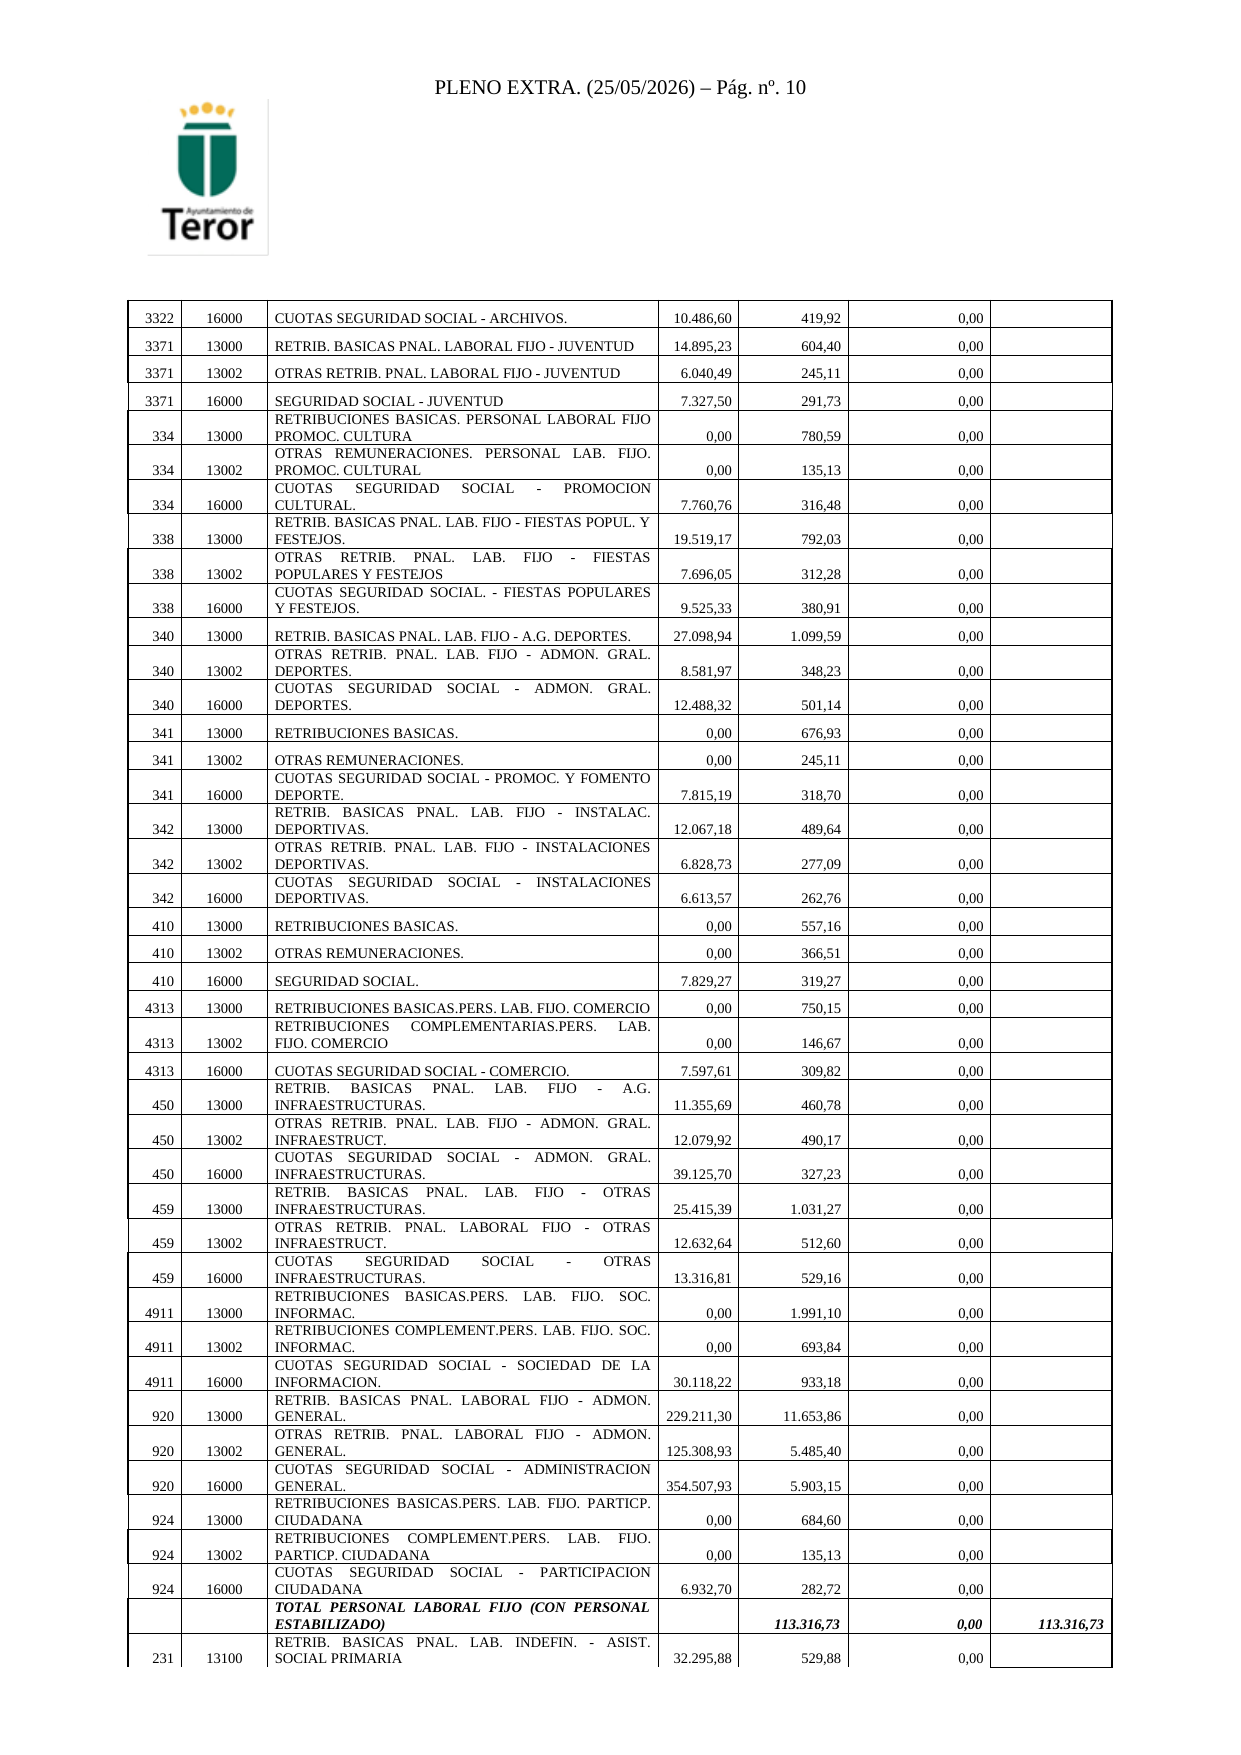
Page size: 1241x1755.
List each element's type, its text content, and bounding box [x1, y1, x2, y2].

table_cell 0,00 [849, 936, 990, 962]
table_cell 12.079,92 [659, 1115, 738, 1148]
table_cell 5.903,15 [739, 1461, 848, 1494]
table_cell 0,00 [849, 1634, 990, 1667]
table_cell 920 [129, 1426, 181, 1459]
table_cell [991, 963, 1111, 989]
table_cell RETRIBUCIONES BASICAS.PERS. LAB. FIJO. SOC. INFORMAC. [268, 1288, 658, 1321]
table_cell [991, 328, 1111, 354]
table_cell 0,00 [659, 936, 738, 962]
table_cell [991, 1219, 1112, 1252]
table_cell 354.507,93 [659, 1461, 738, 1494]
table_cell 0,00 [849, 742, 990, 769]
table_cell SEGURIDAD SOCIAL. [268, 963, 658, 989]
table_cell 0,00 [849, 804, 990, 838]
table_cell CUOTAS SEGURIDAD SOCIAL - PROMOCION CULTURAL. [268, 480, 658, 513]
table_cell 450 [129, 1149, 181, 1183]
table_cell 338 [129, 514, 181, 548]
table_cell 340 [129, 680, 181, 714]
table_cell 11.653,86 [739, 1391, 848, 1425]
table_cell 410 [129, 936, 181, 962]
table_cell OTRAS RETRIB. PNAL. LAB. FIJO - FIESTAS POPULARES Y FESTEJOS [268, 549, 658, 582]
table_cell 327,23 [739, 1149, 848, 1183]
table_cell 0,00 [849, 1053, 990, 1079]
table_cell 13000 [182, 1495, 267, 1529]
table_cell 338 [129, 584, 181, 617]
table_cell 334 [129, 411, 181, 444]
table_cell [991, 383, 1112, 409]
table_cell 933,18 [739, 1357, 848, 1390]
table_cell 0,00 [849, 908, 990, 934]
table_cell [991, 1018, 1111, 1052]
table_cell [991, 1288, 1111, 1321]
table_cell 16000 [182, 1564, 267, 1598]
table_cell 25.415,39 [659, 1184, 738, 1217]
table_cell 12.632,64 [659, 1219, 738, 1252]
table_cell SEGURIDAD SOCIAL - JUVENTUD [268, 383, 658, 409]
table_cell RETRIBUCIONES BASICAS. [268, 715, 658, 741]
table_cell [991, 1391, 1111, 1425]
table_cell [991, 1461, 1111, 1494]
table_cell 13000 [182, 618, 267, 644]
table_cell 341 [129, 715, 181, 741]
table_cell 3371 [129, 383, 181, 409]
table_cell 0,00 [849, 1461, 990, 1494]
table_cell 7.829,27 [659, 963, 738, 989]
table_cell 342 [129, 874, 181, 907]
table_cell 13000 [182, 411, 267, 444]
table_cell 604,40 [739, 328, 848, 354]
table_cell 676,93 [739, 715, 848, 741]
table_cell 380,91 [739, 584, 848, 617]
table_cell 16000 [182, 963, 267, 989]
table_cell [991, 1530, 1111, 1563]
table_cell CUOTAS SEGURIDAD SOCIAL - ARCHIVOS. [268, 301, 658, 327]
table_cell 13000 [182, 328, 267, 354]
table_cell 16000 [182, 1461, 267, 1494]
table_cell 1.031,27 [739, 1184, 848, 1217]
table_cell [991, 1564, 1112, 1598]
table_cell [991, 1149, 1111, 1183]
table_cell 920 [129, 1391, 181, 1425]
table_cell RETRIBUCIONES BASICAS.PERS. LAB. FIJO. COMERCIO [268, 991, 658, 1017]
table_cell 13000 [182, 1288, 267, 1321]
table_cell [991, 1053, 1111, 1079]
table_cell 0,00 [849, 1564, 990, 1598]
table_cell 340 [129, 646, 181, 679]
table_cell [991, 991, 1111, 1017]
table_cell 341 [129, 742, 181, 769]
table_cell 3371 [129, 328, 181, 354]
table_cell 309,82 [739, 1053, 848, 1079]
table_cell 16000 [182, 1253, 267, 1287]
table_cell 693,84 [739, 1322, 848, 1356]
table_cell 245,11 [739, 356, 848, 382]
table_cell 11.355,69 [659, 1080, 738, 1114]
table_cell 0,00 [659, 1322, 738, 1356]
table_cell [991, 1253, 1111, 1287]
table_cell 490,17 [739, 1115, 848, 1148]
table_cell 0,00 [849, 480, 990, 513]
table_cell 410 [129, 963, 181, 989]
table_cell 342 [129, 804, 181, 838]
table_cell CUOTAS SEGURIDAD SOCIAL - PROMOC. Y FOMENTO DEPORTE. [268, 770, 658, 803]
table_cell 13002 [182, 1530, 267, 1563]
table_cell 135,13 [739, 445, 848, 479]
table_cell 16000 [182, 584, 267, 617]
table_cell 0,00 [849, 1115, 990, 1148]
table_cell 1.991,10 [739, 1288, 848, 1321]
table_cell 557,16 [739, 908, 848, 934]
table_cell 13000 [182, 991, 267, 1017]
table_cell OTRAS REMUNERACIONES. [268, 742, 658, 769]
table_cell 0,00 [849, 1530, 990, 1563]
table_cell 13.316,81 [659, 1253, 738, 1287]
table_cell 0,00 [849, 770, 990, 803]
table_cell 460,78 [739, 1080, 848, 1114]
table_cell 0,00 [849, 1426, 990, 1459]
table_cell [991, 411, 1111, 444]
table_cell 0,00 [849, 991, 990, 1017]
table_cell 0,00 [659, 991, 738, 1017]
table_cell [991, 1080, 1111, 1114]
table_cell 13002 [182, 1018, 267, 1052]
table_cell 4313 [129, 991, 181, 1017]
table_cell 8.581,97 [659, 646, 738, 679]
table_cell RETRIBUCIONES BASICAS.PERS. LAB. FIJO. PARTICP. CIUDADANA [268, 1495, 658, 1529]
table_cell 13000 [182, 1080, 267, 1114]
table_cell 0,00 [849, 356, 990, 382]
table_cell 529,88 [739, 1634, 848, 1667]
table_cell 146,67 [739, 1018, 848, 1052]
table_cell [991, 839, 1111, 872]
table_cell 13002 [182, 445, 267, 479]
table_cell 0,00 [849, 1322, 990, 1356]
table_cell CUOTAS SEGURIDAD SOCIAL - ADMON. GRAL. INFRAESTRUCTURAS. [268, 1149, 658, 1183]
table_cell CUOTAS SEGURIDAD SOCIAL - INSTALACIONES DEPORTIVAS. [268, 874, 658, 907]
table_cell 113.316,73 [991, 1599, 1111, 1632]
table_cell 13002 [182, 646, 267, 679]
table_cell [991, 908, 1111, 934]
table_cell 0,00 [849, 1288, 990, 1321]
table_cell 16000 [182, 1053, 267, 1079]
table_cell 0,00 [849, 514, 990, 548]
table_cell 13000 [182, 514, 267, 548]
table_cell CUOTAS SEGURIDAD SOCIAL - OTRAS INFRAESTRUCTURAS. [268, 1253, 658, 1287]
table_cell 113.316,73 [739, 1599, 848, 1632]
table_cell 410 [129, 908, 181, 934]
table_cell 14.895,23 [659, 328, 738, 354]
table_cell [991, 715, 1111, 741]
table_cell 529,16 [739, 1253, 848, 1287]
table_cell 319,27 [739, 963, 848, 989]
table_cell 9.525,33 [659, 584, 738, 617]
table_cell 0,00 [849, 328, 990, 354]
table_cell 13100 [182, 1634, 267, 1667]
table_cell 0,00 [849, 549, 990, 582]
table_cell 684,60 [739, 1495, 848, 1529]
table_cell [991, 301, 1111, 327]
table_cell CUOTAS SEGURIDAD SOCIAL - PARTICIPACION CIUDADANA [268, 1564, 658, 1598]
table_cell 32.295,88 [659, 1634, 738, 1667]
table_cell 0,00 [849, 584, 990, 617]
table_cell CUOTAS SEGURIDAD SOCIAL - COMERCIO. [268, 1053, 658, 1079]
table_cell 920 [129, 1461, 181, 1494]
table_cell OTRAS RETRIB. PNAL. LAB. FIJO - INSTALACIONES DEPORTIVAS. [268, 839, 658, 872]
table_cell 348,23 [739, 646, 848, 679]
table_cell [991, 549, 1111, 582]
table_cell 0,00 [659, 445, 738, 479]
table_cell 7.597,61 [659, 1053, 738, 1079]
table_cell 13000 [182, 908, 267, 934]
table_cell OTRAS REMUNERACIONES. PERSONAL LAB. FIJO. PROMOC. CULTURAL [268, 445, 658, 479]
table_cell 3322 [129, 301, 181, 327]
table_cell 312,28 [739, 549, 848, 582]
table_cell 13002 [182, 936, 267, 962]
table_cell [991, 356, 1111, 382]
table_cell 16000 [182, 301, 267, 327]
table_cell 13002 [182, 742, 267, 769]
table_cell CUOTAS SEGURIDAD SOCIAL - ADMON. GRAL. DEPORTES. [268, 680, 658, 714]
table_cell 16000 [182, 1149, 267, 1183]
table_cell 16000 [182, 1357, 267, 1390]
table_cell [991, 804, 1111, 838]
table_cell 282,72 [739, 1564, 848, 1598]
table_cell [991, 936, 1111, 962]
table_cell 39.125,70 [659, 1149, 738, 1183]
table_cell 4911 [129, 1322, 181, 1356]
table_cell CUOTAS SEGURIDAD SOCIAL. - FIESTAS POPULARES Y FESTEJOS. [268, 584, 658, 617]
table_cell 13002 [182, 1219, 267, 1252]
table_cell 318,70 [739, 770, 848, 803]
table_cell [991, 1357, 1111, 1390]
table_cell RETRIBUCIONES COMPLEMENT.PERS. LAB. FIJO. PARTICP. CIUDADANA [268, 1530, 658, 1563]
table_cell 0,00 [849, 1357, 990, 1390]
table_cell 450 [129, 1080, 181, 1114]
table_cell 489,64 [739, 804, 848, 838]
table_cell 0,00 [849, 839, 990, 872]
table_cell 231 [129, 1634, 181, 1667]
table_cell 13000 [182, 715, 267, 741]
table_cell [991, 445, 1111, 479]
table_cell 0,00 [659, 715, 738, 741]
table_cell 0,00 [849, 1018, 990, 1052]
table_cell 0,00 [659, 742, 738, 769]
table_cell OTRAS REMUNERACIONES. [268, 936, 658, 962]
table_cell 1.099,59 [739, 618, 848, 644]
table_cell 0,00 [849, 1184, 990, 1217]
table_cell [991, 1322, 1111, 1356]
table_cell [991, 1634, 1111, 1667]
table_cell 13002 [182, 1426, 267, 1459]
table_cell 13000 [182, 1391, 267, 1425]
table_cell 6.828,73 [659, 839, 738, 872]
table_cell 16000 [182, 874, 267, 907]
table_cell 4313 [129, 1018, 181, 1052]
table_cell CUOTAS SEGURIDAD SOCIAL - SOCIEDAD DE LA INFORMACION. [268, 1357, 658, 1390]
table_cell 501,14 [739, 680, 848, 714]
table_cell 10.486,60 [659, 301, 738, 327]
table_cell 341 [129, 770, 181, 803]
table_cell 7.815,19 [659, 770, 738, 803]
table_cell 4313 [129, 1053, 181, 1079]
table_cell 6.932,70 [659, 1564, 738, 1598]
table_cell 13002 [182, 839, 267, 872]
table_cell RETRIBUCIONES COMPLEMENTARIAS.PERS. LAB. FIJO. COMERCIO [268, 1018, 658, 1052]
table_cell 4911 [129, 1288, 181, 1321]
table_cell [991, 514, 1112, 548]
table_cell RETRIBUCIONES BASICAS. PERSONAL LABORAL FIJO PROMOC. CULTURA [268, 411, 658, 444]
table_cell 291,73 [739, 383, 848, 409]
table_cell 19.519,17 [659, 514, 738, 548]
table_cell 338 [129, 549, 181, 582]
table_cell [991, 1426, 1111, 1459]
table_cell 450 [129, 1115, 181, 1148]
table_cell TOTAL PERSONAL LABORAL FIJO (CON PERSONAL ESTABILIZADO) [268, 1599, 658, 1632]
table_cell 316,48 [739, 480, 848, 513]
table_cell 4911 [129, 1357, 181, 1390]
table_cell OTRAS RETRIB. PNAL. LABORAL FIJO - OTRAS INFRAESTRUCT. [268, 1219, 658, 1252]
table_cell [991, 742, 1111, 769]
table_cell 0,00 [849, 680, 990, 714]
table_cell 334 [129, 480, 181, 513]
table_cell 366,51 [739, 936, 848, 962]
table_cell 135,13 [739, 1530, 848, 1563]
table_cell [991, 1184, 1111, 1217]
table_cell 13002 [182, 356, 267, 382]
table_cell 13002 [182, 1322, 267, 1356]
table_cell 16000 [182, 680, 267, 714]
table_cell 7.327,50 [659, 383, 738, 409]
table_cell 6.040,49 [659, 356, 738, 382]
table_cell 512,60 [739, 1219, 848, 1252]
table_cell 0,00 [849, 1495, 990, 1529]
table_cell RETRIB. BASICAS PNAL. LAB. FIJO - FIESTAS POPUL. Y FESTEJOS. [268, 514, 658, 548]
table_cell 0,00 [849, 445, 990, 479]
table_cell [991, 1115, 1111, 1148]
table_cell 340 [129, 618, 181, 644]
table_cell 13002 [182, 549, 267, 582]
table_cell 30.118,22 [659, 1357, 738, 1390]
table_cell 0,00 [849, 646, 990, 679]
table_cell 0,00 [849, 1080, 990, 1114]
table_cell [991, 680, 1111, 714]
table_cell 0,00 [849, 1149, 990, 1183]
table_cell 334 [129, 445, 181, 479]
table_cell 6.613,57 [659, 874, 738, 907]
table_cell 792,03 [739, 514, 848, 548]
table_cell 459 [129, 1219, 181, 1252]
table_cell 16000 [182, 480, 267, 513]
table_cell [991, 618, 1111, 644]
table_cell 0,00 [849, 715, 990, 741]
table_cell RETRIB. BASICAS PNAL. LAB. FIJO - OTRAS INFRAESTRUCTURAS. [268, 1184, 658, 1217]
table_cell 5.485,40 [739, 1426, 848, 1459]
table_cell 0,00 [849, 618, 990, 644]
table_cell [991, 480, 1111, 513]
table_cell RETRIB. BASICAS PNAL. LABORAL FIJO - JUVENTUD [268, 328, 658, 354]
table_cell 27.098,94 [659, 618, 738, 644]
table_cell 13000 [182, 804, 267, 838]
table_cell 924 [129, 1530, 181, 1563]
table_cell [659, 1599, 738, 1632]
table_cell RETRIB. BASICAS PNAL. LAB. FIJO - A.G. DEPORTES. [268, 618, 658, 644]
table_cell [991, 646, 1111, 679]
table_cell 0,00 [849, 383, 990, 409]
table_cell 277,09 [739, 839, 848, 872]
table_cell 459 [129, 1184, 181, 1217]
table_cell RETRIB. BASICAS PNAL. LAB. FIJO - INSTALAC. DEPORTIVAS. [268, 804, 658, 838]
table_cell CUOTAS SEGURIDAD SOCIAL - ADMINISTRACION GENERAL. [268, 1461, 658, 1494]
table_cell 7.696,05 [659, 549, 738, 582]
table_cell 780,59 [739, 411, 848, 444]
table_cell [991, 770, 1111, 803]
table_cell 0,00 [659, 1018, 738, 1052]
table_cell 229.211,30 [659, 1391, 738, 1425]
table_cell 0,00 [849, 1219, 990, 1252]
table_cell OTRAS RETRIB. PNAL. LABORAL FIJO - JUVENTUD [268, 356, 658, 382]
table_cell 245,11 [739, 742, 848, 769]
table_cell 13002 [182, 1115, 267, 1148]
table_cell 0,00 [849, 1599, 990, 1632]
table_cell [991, 874, 1111, 907]
table_cell 924 [129, 1495, 181, 1529]
table_cell RETRIB. BASICAS PNAL. LABORAL FIJO - ADMON. GENERAL. [268, 1391, 658, 1425]
table_cell [182, 1599, 267, 1632]
table_cell 342 [129, 839, 181, 872]
table_cell 16000 [182, 770, 267, 803]
table_cell 12.488,32 [659, 680, 738, 714]
table_cell 0,00 [659, 908, 738, 934]
table_cell 0,00 [659, 1495, 738, 1529]
table_cell 0,00 [849, 963, 990, 989]
table_cell OTRAS RETRIB. PNAL. LAB. FIJO - ADMON. GRAL. DEPORTES. [268, 646, 658, 679]
table_cell OTRAS RETRIB. PNAL. LABORAL FIJO - ADMON. GENERAL. [268, 1426, 658, 1459]
table_cell 419,92 [739, 301, 848, 327]
table_cell 3371 [129, 356, 181, 382]
table_cell 7.760,76 [659, 480, 738, 513]
table_cell 0,00 [849, 1391, 990, 1425]
table_cell 12.067,18 [659, 804, 738, 838]
table_cell 924 [129, 1564, 181, 1598]
table_cell [991, 584, 1111, 617]
table_cell [129, 1599, 181, 1632]
table_cell 13000 [182, 1184, 267, 1217]
table_cell RETRIBUCIONES COMPLEMENT.PERS. LAB. FIJO. SOC. INFORMAC. [268, 1322, 658, 1356]
table_cell RETRIB. BASICAS PNAL. LAB. INDEFIN. - ASIST. SOCIAL PRIMARIA [268, 1634, 658, 1667]
table_cell 0,00 [659, 1288, 738, 1321]
table_cell 0,00 [849, 411, 990, 444]
table_cell 0,00 [659, 411, 738, 444]
table_cell OTRAS RETRIB. PNAL. LAB. FIJO - ADMON. GRAL. INFRAESTRUCT. [268, 1115, 658, 1148]
table_cell 459 [129, 1253, 181, 1287]
table_cell 262,76 [739, 874, 848, 907]
table_cell RETRIBUCIONES BASICAS. [268, 908, 658, 934]
table_cell 0,00 [849, 301, 990, 327]
table_cell RETRIB. BASICAS PNAL. LAB. FIJO - A.G. INFRAESTRUCTURAS. [268, 1080, 658, 1114]
table_cell [991, 1495, 1112, 1529]
table_cell 0,00 [849, 874, 990, 907]
table_cell 125.308,93 [659, 1426, 738, 1459]
table_cell 0,00 [659, 1530, 738, 1563]
table_cell 16000 [182, 383, 267, 409]
table_cell 0,00 [849, 1253, 990, 1287]
table_cell 750,15 [739, 991, 848, 1017]
